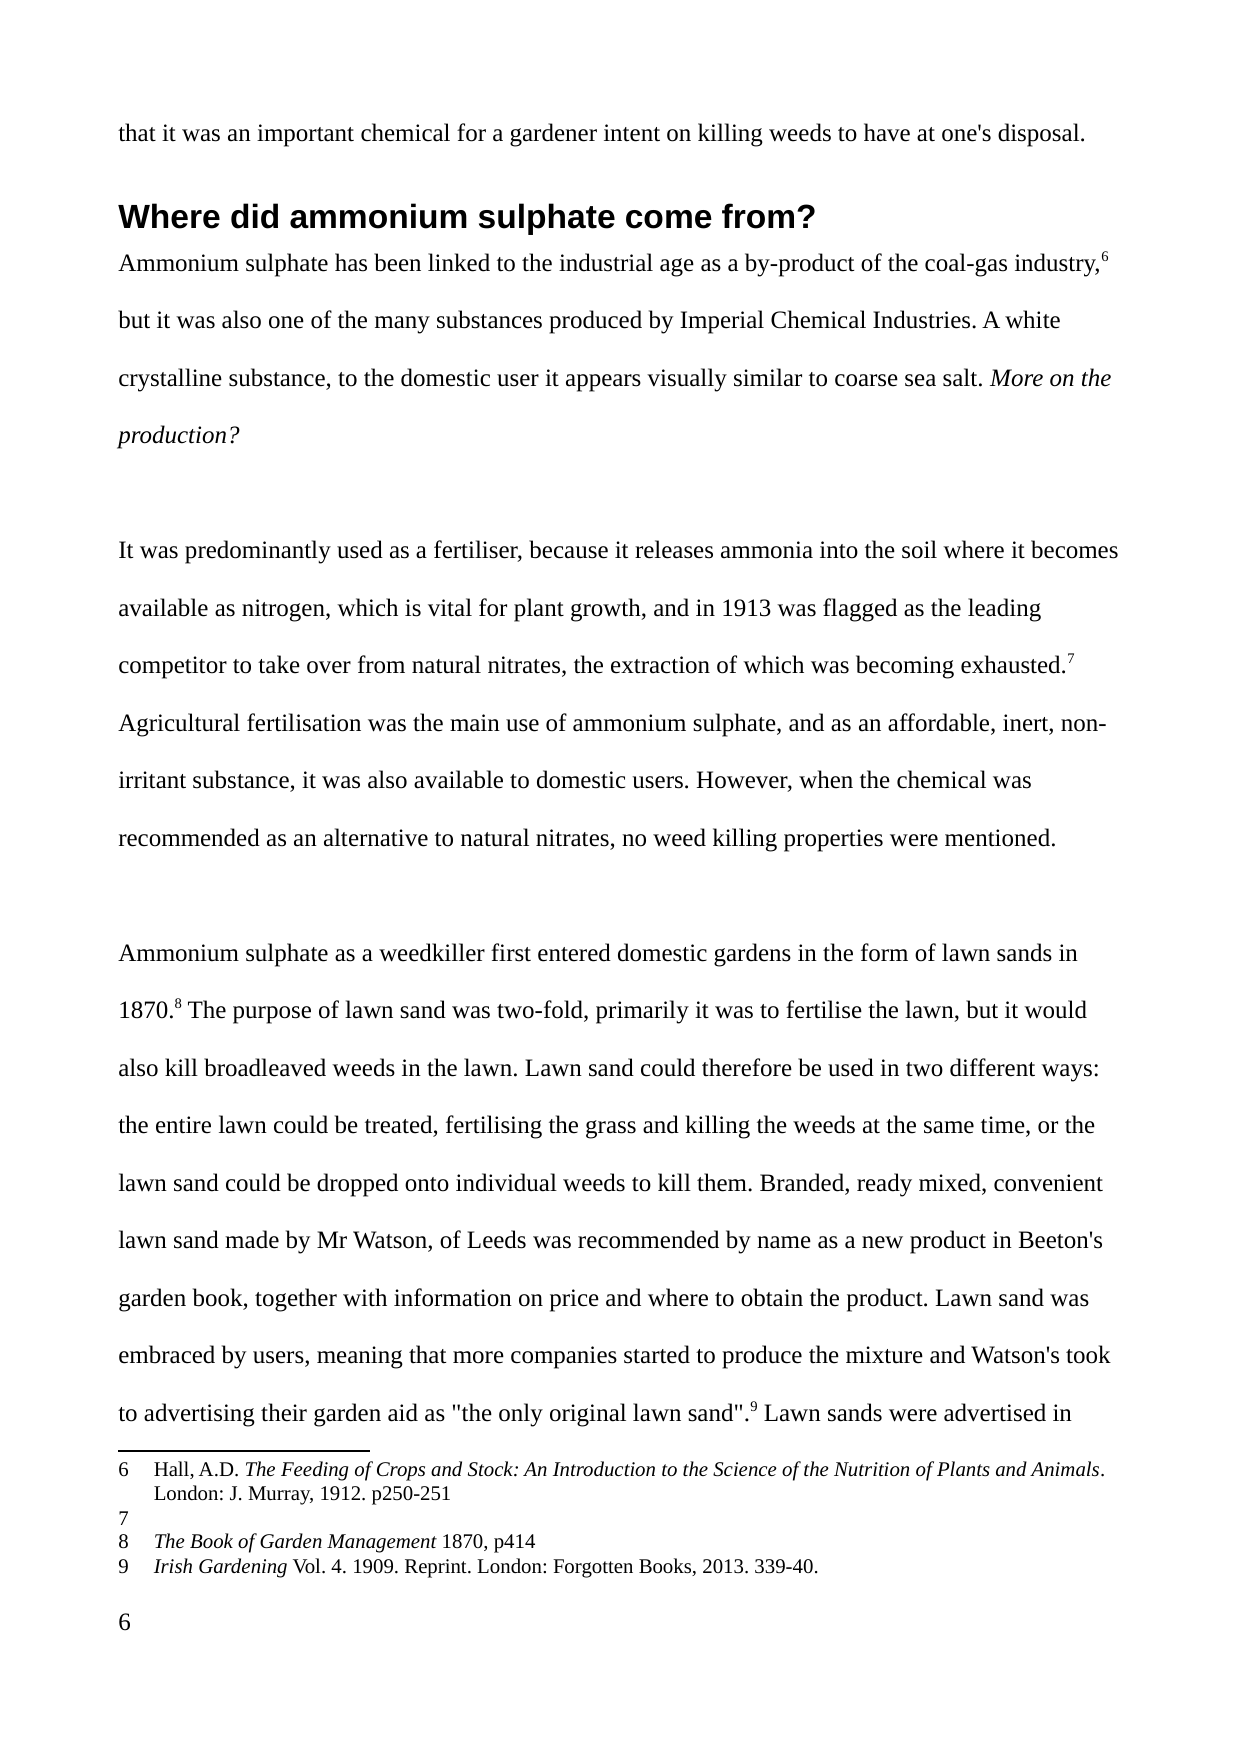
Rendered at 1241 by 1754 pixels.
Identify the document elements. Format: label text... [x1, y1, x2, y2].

text Ammonium sulphate has been linked to the industrial age as a by-product of the coal-gas industry, but it was also one of the many substances produced by Imperial Chemical Industries. A white crystalline substance, to the domestic user it appears visually similar to coarse sea salt. More on the production? [118, 248, 1122, 449]
text Irish Gardening Vol. 4. 1909. Reprint. London: Forgotten Books, 2013. 339-40. [118, 1553, 1122, 1578]
text that it was an important chemical for a gardener intent on killing weeds to have at one's disposal. [118, 118, 1122, 147]
subtitle Where did ammonium sulphate come from? [118, 196, 1122, 235]
text It was predominantly used as a fertiliser, because it releases ammonia into the soil where it becomes available as nitrogen, which is vital for plant growth, and in 1913 was flagged as the leading competitor to take over from natural nitrates, the extraction of which was becoming exhausted. Agricultural fertilisation was the main use of ammonium sulphate, and as an affordable, inert, non-irritant substance, it was also available to domestic users. However, when the chemical was recommended as an alternative to natural nitrates, no weed killing properties were mentioned. [118, 535, 1122, 851]
text Ammonium sulphate as a weedkiller first entered domestic gardens in the form of lawn sands in 1870. The purpose of lawn sand was two-fold, primarily it was to fertilise the lawn, but it would also kill broadleaved weeds in the lawn. Lawn sand could therefore be used in two different ways: the entire lawn could be treated, fertilising the grass and killing the weeds at the same time, or the lawn sand could be dropped onto individual weeds to kill them. Branded, ready mixed, convenient lawn sand made by Mr Watson, of Leeds was recommended by name as a new product in Beeton's garden book, together with information on price and where to obtain the product. Lawn sand was embraced by users, meaning that more companies started to produce the mixture and Watson's took to advertising their garden aid as "the only original lawn sand". Lawn sands were advertised in [118, 938, 1122, 1426]
text The Book of Garden Management 1870, p414 [118, 1529, 1122, 1553]
text Hall, A.D. The Feeding of Crops and Stock: An Introduction to the Science of the Nutrition of Plants and Animals. London: J. Murray, 1912. p250-251 [118, 1457, 1122, 1505]
